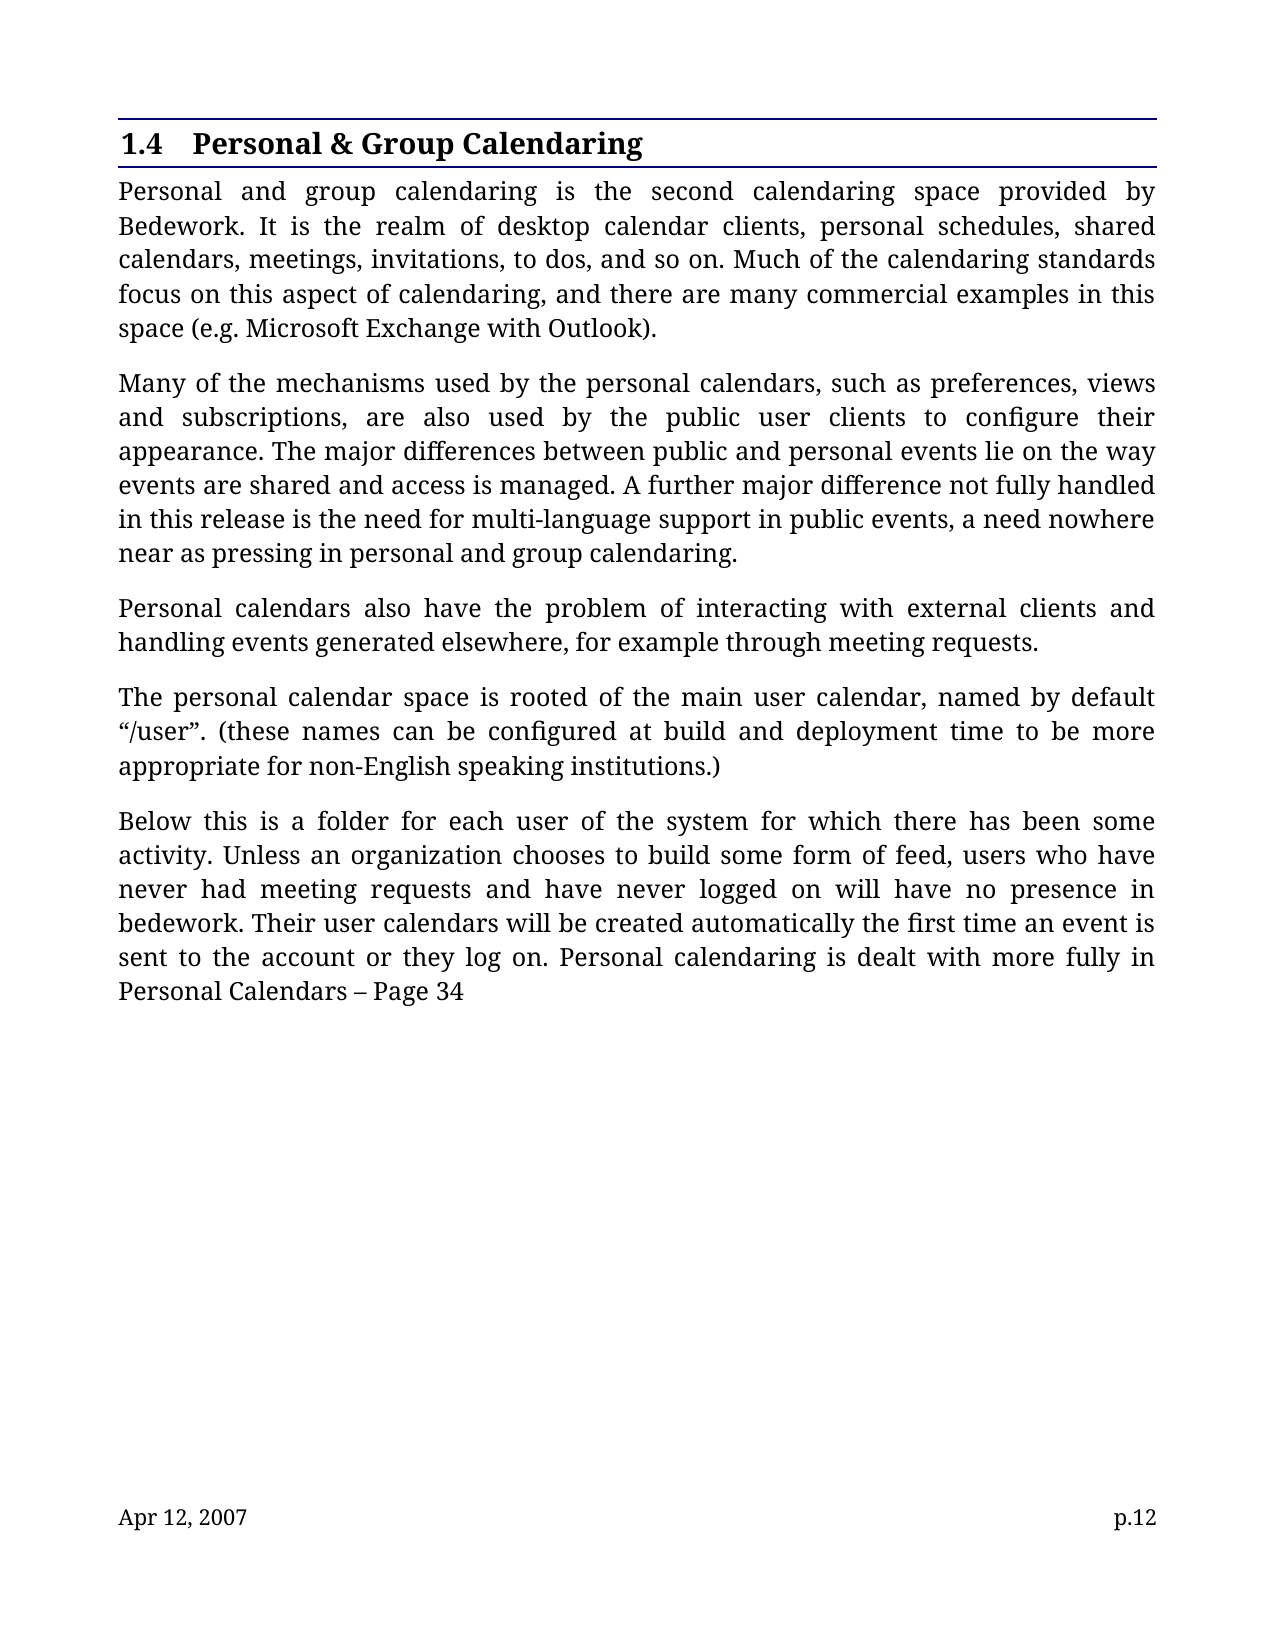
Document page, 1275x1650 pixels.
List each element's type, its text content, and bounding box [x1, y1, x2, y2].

text Below this is a folder for each user of the system for which there has been some activity. Unless an organization chooses to build some form of feed, users who have never had meeting requests and have never logged on will have no presence in bedework. Their user calendars will be created automatically the first time an event is sent to the account or they log on. Personal calendaring is dealt with more fully in Personal Calendars – Page 32 [118, 803, 1157, 1008]
text Personal and group calendaring is the second calendaring space provided by Bedework. It is the realm of desktop calendar clients, personal schedules, shared calendars, meetings, invitations, to dos, and so on. Much of the calendaring standards focus on this aspect of calendaring, and there are many commercial examples in this space (e.g. Microsoft Exchange with Outlook). [118, 174, 1157, 344]
subtitle Personal & Group Calendaring [118, 120, 1157, 166]
text Personal calendars also have the problem of interacting with external clients and handling events generated elsewhere, for example through meeting requests. [118, 591, 1157, 659]
text Many of the mechanisms used by the personal calendars, such as preferences, views and subscriptions, are also used by the public user clients to configure their appearance. The major differences between public and personal events lie on the way events are shared and access is managed. A further major difference not fully handled in this release is the need for multi-language support in public events, a need nowhere near as pressing in personal and group calendaring. [118, 365, 1157, 570]
text The personal calendar space is rooted of the main user calendar, named by default “/user”. (these names can be configured at build and deployment time to be more appropriate for non-English speaking institutions.) [118, 680, 1157, 782]
